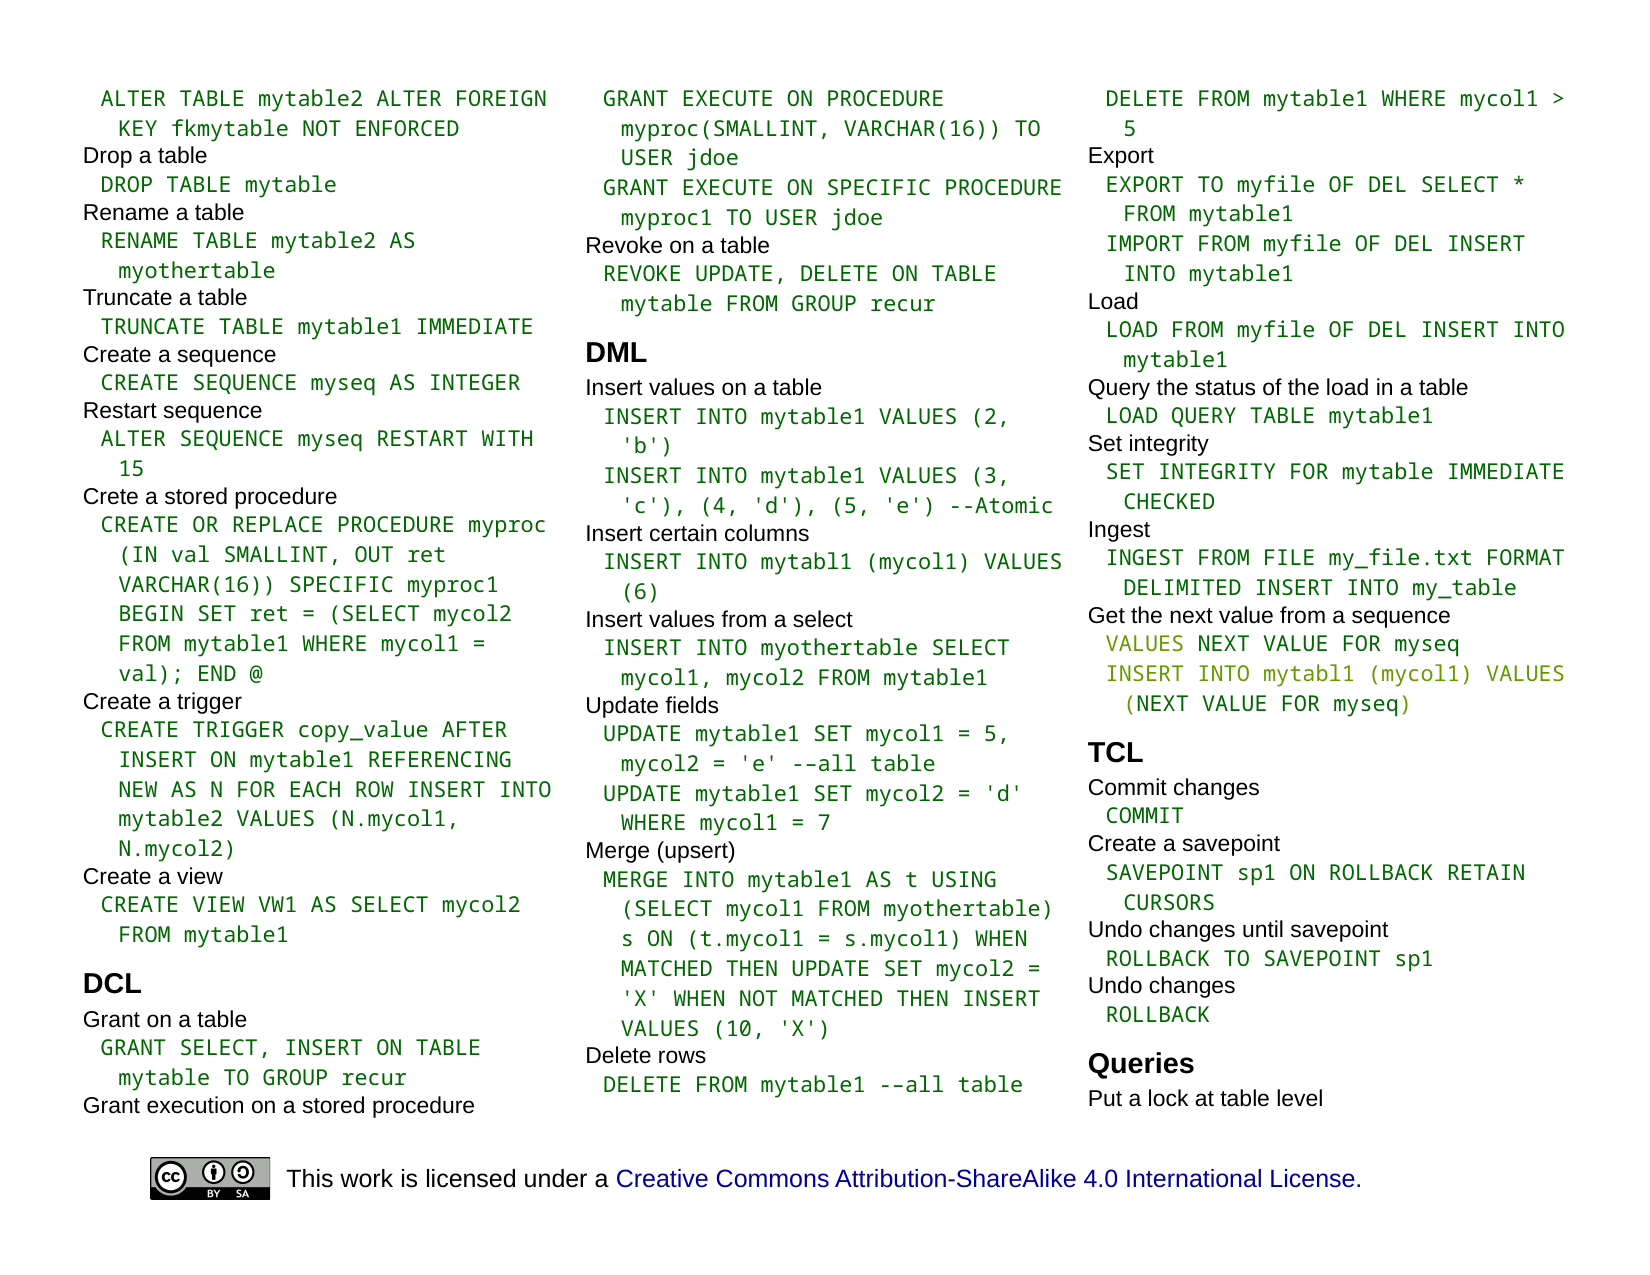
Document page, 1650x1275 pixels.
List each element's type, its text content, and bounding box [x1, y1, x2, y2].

text UPDATE mytable1 SET mycol2 = 'd' WHERE mycol1 = 7 [603, 778, 1064, 837]
text GRANT SELECT, INSERT ON TABLE mytable TO GROUP recur [100, 1032, 562, 1092]
text RENAME TABLE mytable2 AS myothertable [100, 225, 562, 284]
text CREATE VIEW VW1 AS SELECT mycol2 FROM mytable1 [100, 889, 562, 949]
subtitle DML [585, 335, 1064, 368]
text INGEST FROM FILE my_file.txt FORMAT DELIMITED INSERT INTO my_table [1105, 542, 1567, 602]
text Revoke on a table [585, 232, 1064, 258]
text Merge (upsert) [585, 837, 1064, 863]
text Create a savepoint [1088, 830, 1567, 857]
text TRUNCATE TABLE mytable1 IMMEDIATE [100, 311, 562, 341]
text SET INTEGRITY FOR mytable IMMEDIATE CHECKED [1105, 456, 1567, 516]
text Insert values from a select [585, 606, 1064, 632]
text Restart sequence [83, 397, 562, 423]
text INSERT INTO mytabl1 (mycol1) VALUES (NEXT VALUE FOR myseq) [1105, 658, 1567, 717]
text Create a sequence [83, 341, 562, 367]
text Update fields [585, 692, 1064, 718]
text Insert values on a table [585, 374, 1064, 401]
text CREATE SEQUENCE myseq AS INTEGER [100, 367, 562, 397]
text IMPORT FROM myfile OF DEL INSERT INTO mytable1 [1105, 228, 1567, 288]
text VALUES NEXT VALUE FOR myseq [1105, 628, 1567, 658]
text ROLLBACK [1105, 999, 1567, 1028]
text Insert certain columns [585, 520, 1064, 546]
text CREATE TRIGGER copy_value AFTER INSERT ON mytable1 REFERENCING NEW AS N FOR EACH ROW INSERT INTO mytable2 VALUES (N.mycol1, N.mycol2) [100, 714, 562, 863]
text CREATE OR REPLACE PROCEDURE myproc (IN val SMALLINT, OUT ret VARCHAR(16)) SPECIFIC myproc1 BEGIN SET ret = (SELECT mycol2 FROM mytable1 WHERE mycol1 = val); END @ [100, 509, 562, 688]
text INSERT INTO mytabl1 (mycol1) VALUES (6) [603, 546, 1064, 606]
text Set integrity [1088, 430, 1567, 456]
text LOAD FROM myfile OF DEL INSERT INTO mytable1 [1105, 314, 1567, 374]
text Drop a table [83, 142, 562, 169]
text DELETE FROM mytable1 WHERE mycol1 > 5 [1105, 83, 1567, 142]
subtitle TCL [1088, 735, 1567, 768]
text COMMIT [1105, 801, 1567, 830]
text INSERT INTO myothertable SELECT mycol1, mycol2 FROM mytable1 [603, 632, 1064, 692]
text Ingest [1088, 516, 1567, 542]
text Undo changes [1088, 972, 1567, 999]
picture [150, 1157, 271, 1200]
text DROP TABLE mytable [100, 169, 562, 198]
text Put a lock at table level [1088, 1085, 1567, 1112]
text REVOKE UPDATE, DELETE ON TABLE mytable FROM GROUP recur [603, 258, 1064, 318]
text GRANT EXECUTE ON SPECIFIC PROCEDURE myproc1 TO USER jdoe [603, 172, 1064, 232]
text Delete rows [585, 1042, 1064, 1069]
text Query the status of the load in a table [1088, 374, 1567, 400]
text Load [1088, 288, 1567, 314]
text INSERT INTO mytable1 VALUES (2, 'b') [603, 401, 1064, 460]
text GRANT EXECUTE ON PROCEDURE myproc(SMALLINT, VARCHAR(16)) TO USER jdoe [603, 83, 1064, 172]
text UPDATE mytable1 SET mycol1 = 5, mycol2 = 'e' -–all table [603, 718, 1064, 778]
text Grant on a table [83, 1006, 562, 1032]
text Commit changes [1088, 774, 1567, 801]
text Truncate a table [83, 284, 562, 311]
text SAVEPOINT sp1 ON ROLLBACK RETAIN CURSORS [1105, 857, 1567, 916]
subtitle Queries [1088, 1046, 1567, 1079]
text Rename a table [83, 198, 562, 225]
text Create a trigger [83, 688, 562, 714]
text EXPORT TO myfile OF DEL SELECT * FROM mytable1 [1105, 169, 1567, 228]
text Grant execution on a stored procedure [83, 1092, 562, 1118]
text LOAD QUERY TABLE mytable1 [1105, 400, 1567, 430]
text ROLLBACK TO SAVEPOINT sp1 [1105, 943, 1567, 972]
text ALTER TABLE mytable2 ALTER FOREIGN KEY fkmytable NOT ENFORCED [100, 83, 562, 142]
subtitle DCL [83, 967, 562, 1000]
text Export [1088, 142, 1567, 169]
text Create a view [83, 863, 562, 889]
text Get the next value from a sequence [1088, 602, 1567, 628]
text Crete a stored procedure [83, 483, 562, 509]
text INSERT INTO mytable1 VALUES (3, 'c'), (4, 'd'), (5, 'e') --Atomic [603, 460, 1064, 520]
text ALTER SEQUENCE myseq RESTART WITH 15 [100, 423, 562, 483]
text Undo changes until savepoint [1088, 916, 1567, 943]
text MERGE INTO mytable1 AS t USING (SELECT mycol1 FROM myothertable) s ON (t.mycol1 = s.mycol1) WHEN MATCHED THEN UPDATE SET mycol2 = 'X' WHEN NOT MATCHED THEN INSERT VALUES (10, 'X') [603, 863, 1064, 1042]
text DELETE FROM mytable1 -–all table [603, 1069, 1064, 1098]
